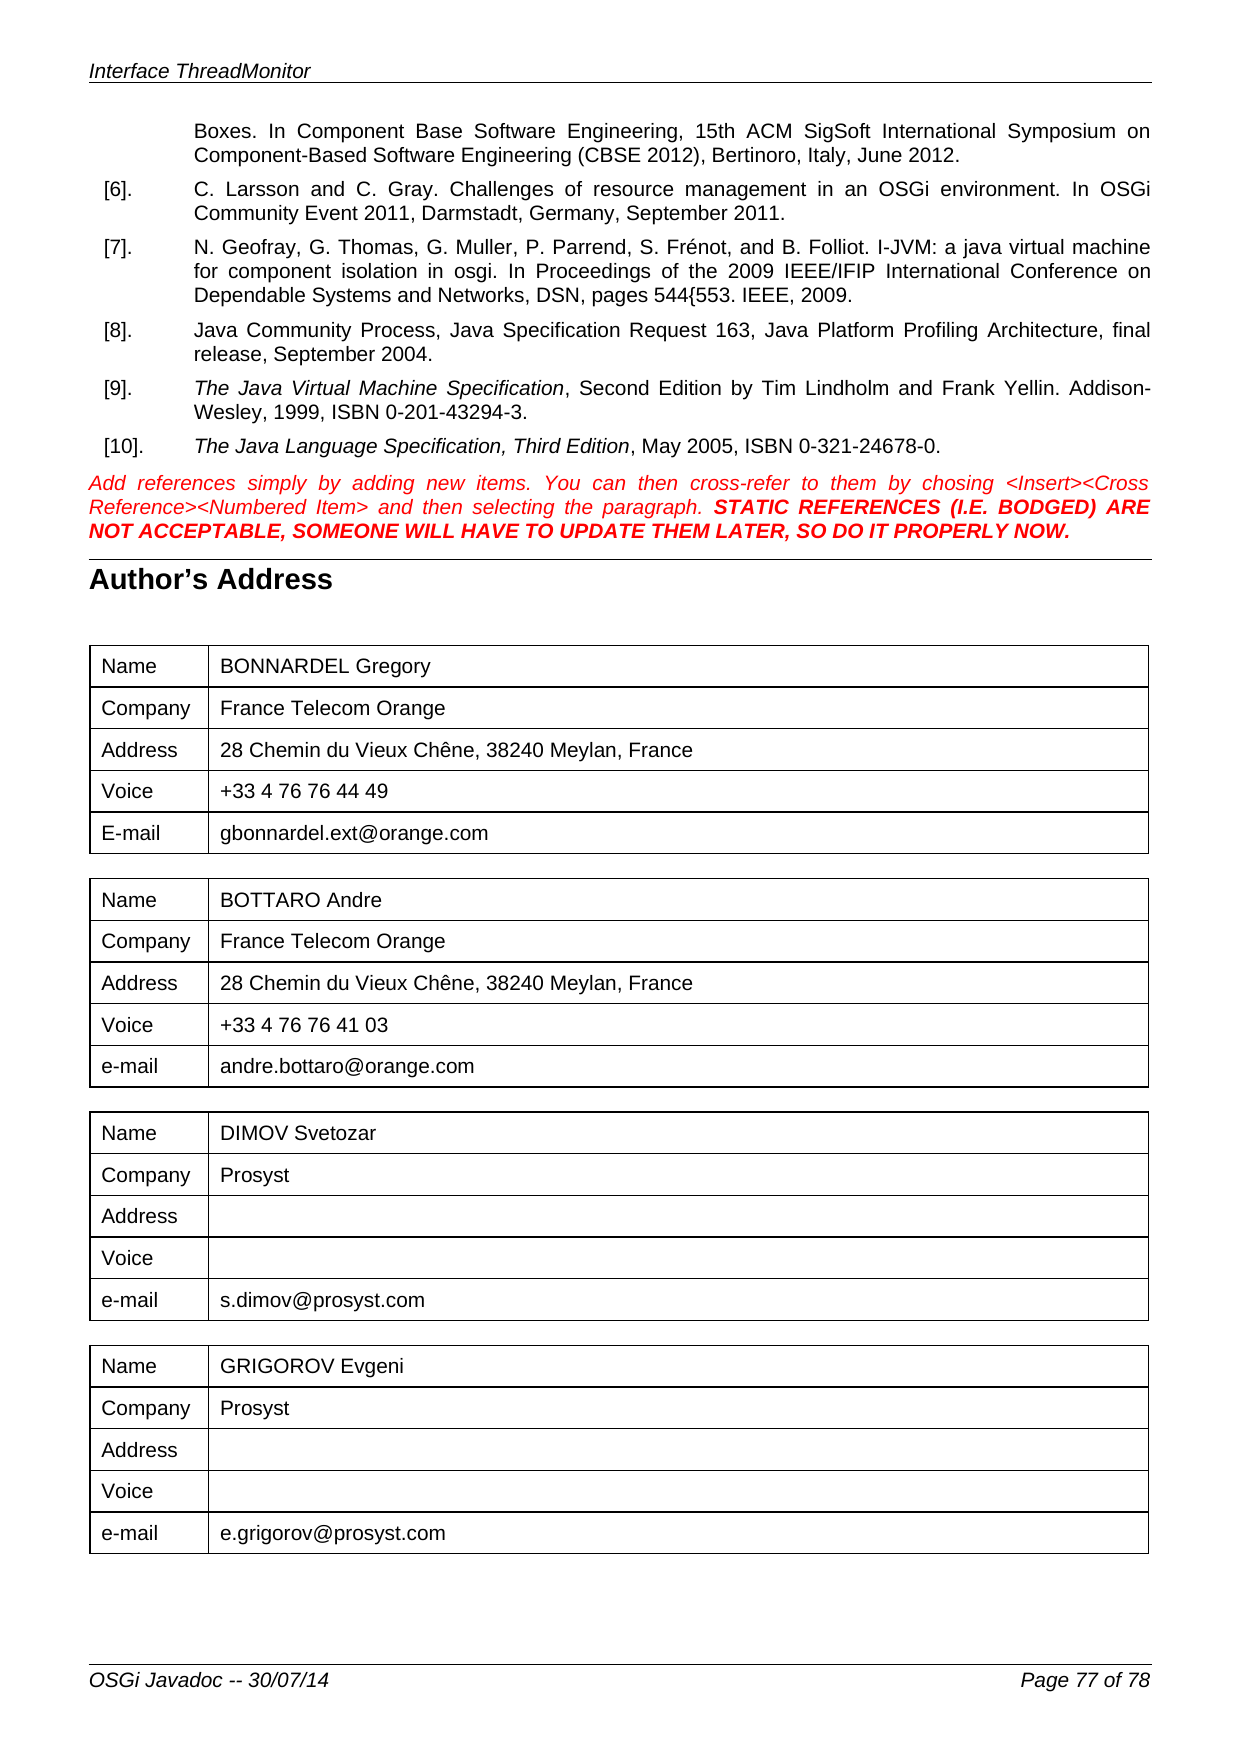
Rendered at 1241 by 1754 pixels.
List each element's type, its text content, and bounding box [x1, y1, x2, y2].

table_header BOTTARO Andre [209, 879, 1148, 920]
table_cell E-mail [91, 813, 208, 853]
table_header DIMOV Svetozar [209, 1113, 1148, 1153]
text Add references simply by adding new items. You can then cross-refer to them by chosing <Insert><Cross Reference><Numbered Item> and then selecting the paragraph. STATIC REFERENCES (I.E. BODGED) ARE NOT ACCEPTABLE, SOMEONE WILL HAVE TO UPDATE THEM LATER, SO DO IT PROPERLY NOW. [88, 471, 1152, 542]
table_cell gbonnardel.ext@orange.com [209, 813, 1148, 853]
table_cell [209, 1429, 1148, 1470]
table_cell Voice [91, 1238, 208, 1278]
table_cell Address [91, 729, 208, 770]
list The Java Language Specification, Third Edition, May 2005, ISBN 0-321-24678-0. [103, 434, 1152, 458]
table_cell s.dimov@prosyst.com [209, 1279, 1148, 1320]
table_cell Company [91, 921, 208, 961]
table_cell Company [91, 1388, 208, 1428]
table_cell e.grigorov@prosyst.com [209, 1513, 1148, 1553]
table_header Name [91, 1346, 208, 1386]
table_cell 28 Chemin du Vieux Chêne, 38240 Meylan, France [209, 963, 1148, 1003]
table_header Name [91, 1113, 208, 1153]
list Boxes. In Component Base Software Engineering, 15th ACM SigSoft International Symposium on Component-Based Software Engineering (CBSE 2012), Bertinoro, Italy, June 2012. [103, 118, 1152, 166]
table_cell Prosyst [209, 1154, 1148, 1195]
table_cell andre.bottaro@orange.com [209, 1046, 1148, 1086]
list The Java Virtual Machine Specification, Second Edition by Tim Lindholm and Frank Yellin. Addison-Wesley, 1999, ISBN 0-201-43294-3. [103, 376, 1152, 424]
table_cell [209, 1196, 1148, 1236]
table_cell [209, 1238, 1148, 1278]
table_cell e-mail [91, 1513, 208, 1553]
list C. Larsson and C. Gray. Challenges of resource management in an OSGi environment. In OSGi Community Event 2011, Darmstadt, Germany, September 2011. [103, 177, 1152, 225]
table_cell 28 Chemin du Vieux Chêne, 38240 Meylan, France [209, 729, 1148, 770]
table_cell Address [91, 963, 208, 1003]
table_cell Address [91, 1429, 208, 1470]
table_cell [209, 1471, 1148, 1511]
table_header BONNARDEL Gregory [209, 646, 1148, 686]
table_header Name [91, 879, 208, 920]
table_cell e-mail [91, 1046, 208, 1086]
table_cell +33 4 76 76 44 49 [209, 771, 1148, 811]
table_cell Voice [91, 1004, 208, 1045]
table_cell France Telecom Orange [209, 921, 1148, 961]
table_cell France Telecom Orange [209, 688, 1148, 728]
table_cell +33 4 76 76 41 03 [209, 1004, 1148, 1045]
table_cell Voice [91, 771, 208, 811]
table_cell Company [91, 1154, 208, 1195]
table_cell Company [91, 688, 208, 728]
table_header Name [91, 646, 208, 686]
table_cell Voice [91, 1471, 208, 1511]
table_header GRIGOROV Evgeni [209, 1346, 1148, 1386]
list Java Community Process, Java Specification Request 163, Java Platform Profiling Architecture, final release, September 2004. [103, 317, 1152, 365]
table_cell e-mail [91, 1279, 208, 1320]
list N. Geofray, G. Thomas, G. Muller, P. Parrend, S. Frénot, and B. Folliot. I-JVM: a java virtual machine for component isolation in osgi. In Proceedings of the 2009 IEEE/IFIP International Conference on Dependable Systems and Networks, DSN, pages 544{553. IEEE, 2009. [103, 235, 1152, 307]
table_cell Address [91, 1196, 208, 1236]
table_cell Prosyst [209, 1388, 1148, 1428]
subtitle Author’s Address [88, 560, 1152, 596]
